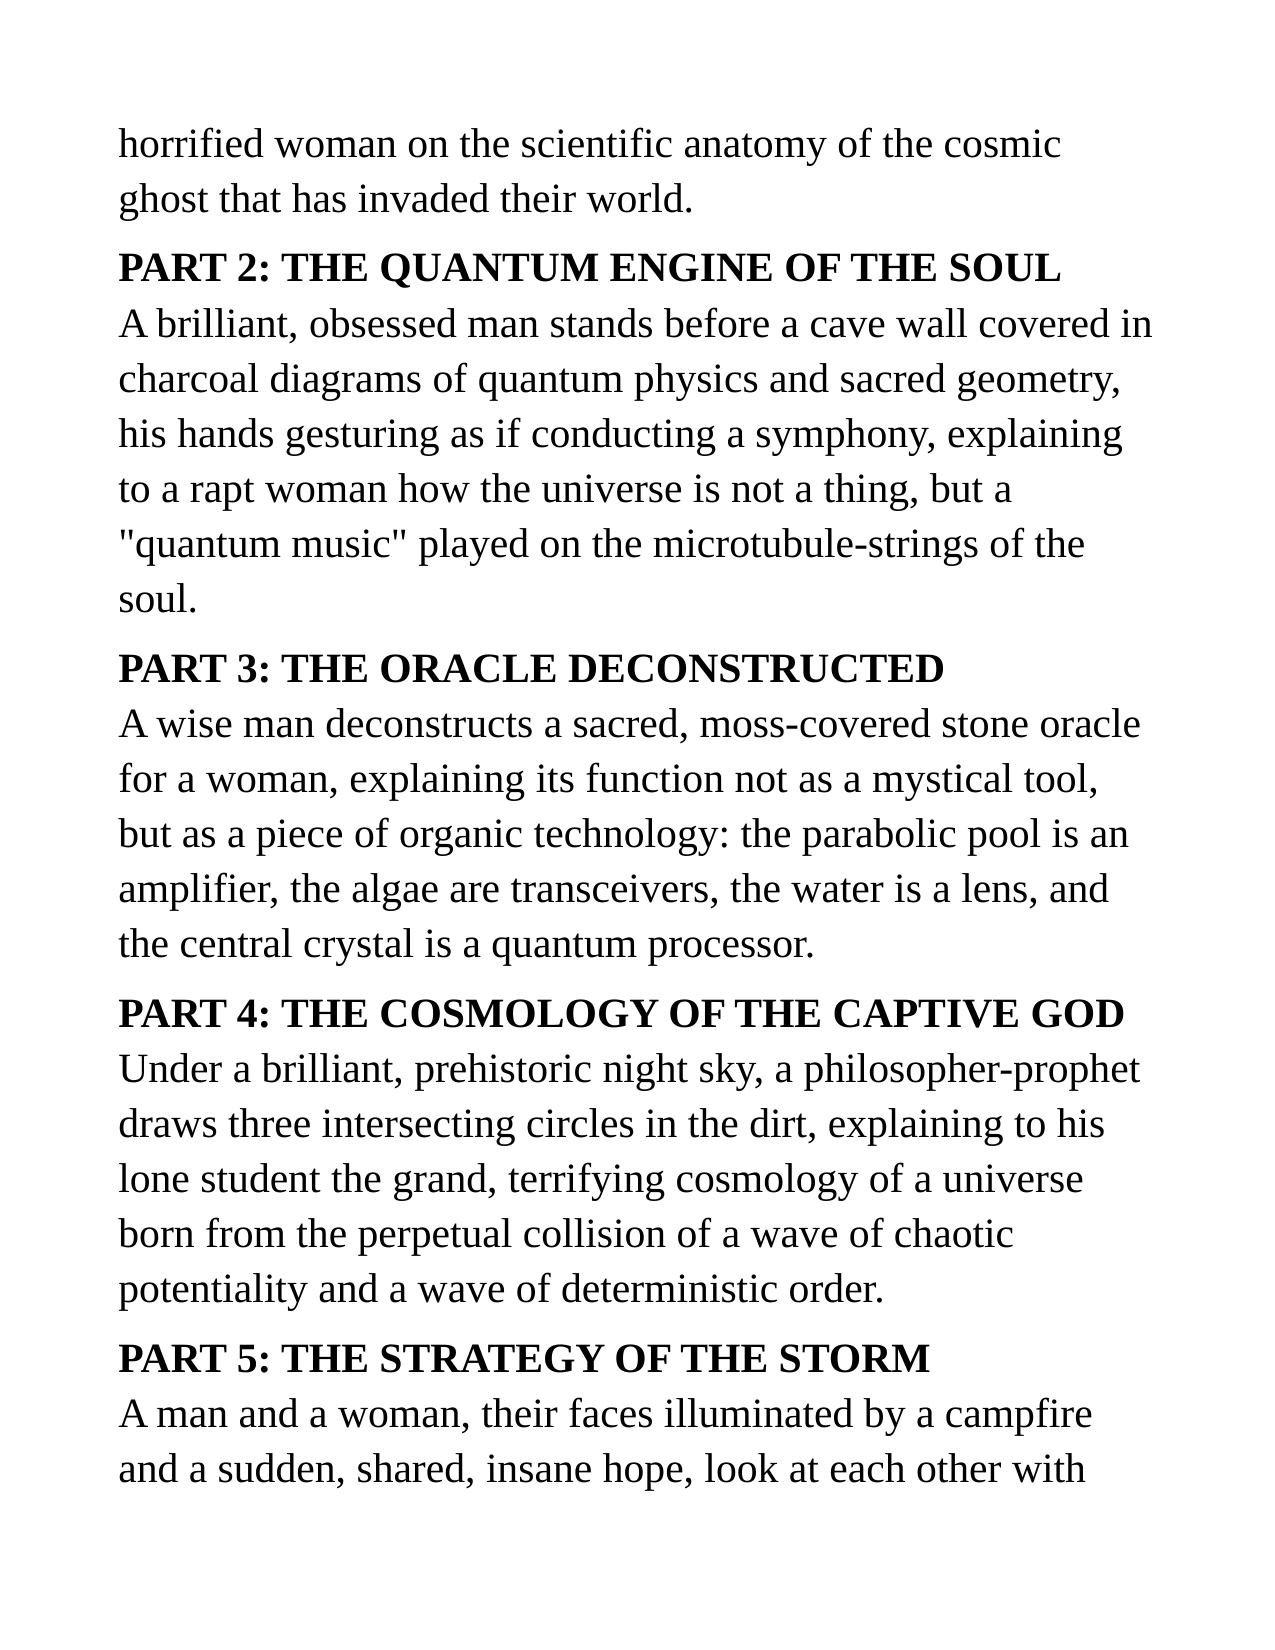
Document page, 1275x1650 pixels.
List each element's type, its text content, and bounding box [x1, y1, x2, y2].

text PART 5: THE STRATEGY OF THE STORM A man and a woman, their faces illuminated by a campfire and a sudden, shared, insane hope, look at each other with [118, 1334, 1157, 1492]
text PART 3: THE ORACLE DECONSTRUCTED A wise man deconstructs a sacred, moss-covered stone oracle for a woman, explaining its function not as a mystical tool, but as a piece of organic technology: the parabolic pool is an amplifier, the algae are transceivers, the water is a lens, and the central crystal is a quantum processor. [118, 643, 1157, 967]
text PART 4: THE COSMOLOGY OF THE CAPTIVE GOD Under a brilliant, prehistoric night sky, a philosopher-prophet draws three intersecting circles in the dirt, explaining to his lone student the grand, terrifying cosmology of a universe born from the perpetual collision of a wave of chaotic potentiality and a wave of deterministic order. [118, 988, 1157, 1312]
text horrified woman on the scientific anatomy of the cosmic ghost that has invaded their world. [118, 118, 1157, 221]
text PART 2: THE QUANTUM ENGINE OF THE SOUL A brilliant, obsessed man stands before a cave wall covered in charcoal diagrams of quantum physics and sacred geometry, his hands gesturing as if conducting a symphony, explaining to a rapt woman how the universe is not a thing, but a "quantum music" played on the microtubule-strings of the soul. [118, 243, 1157, 621]
